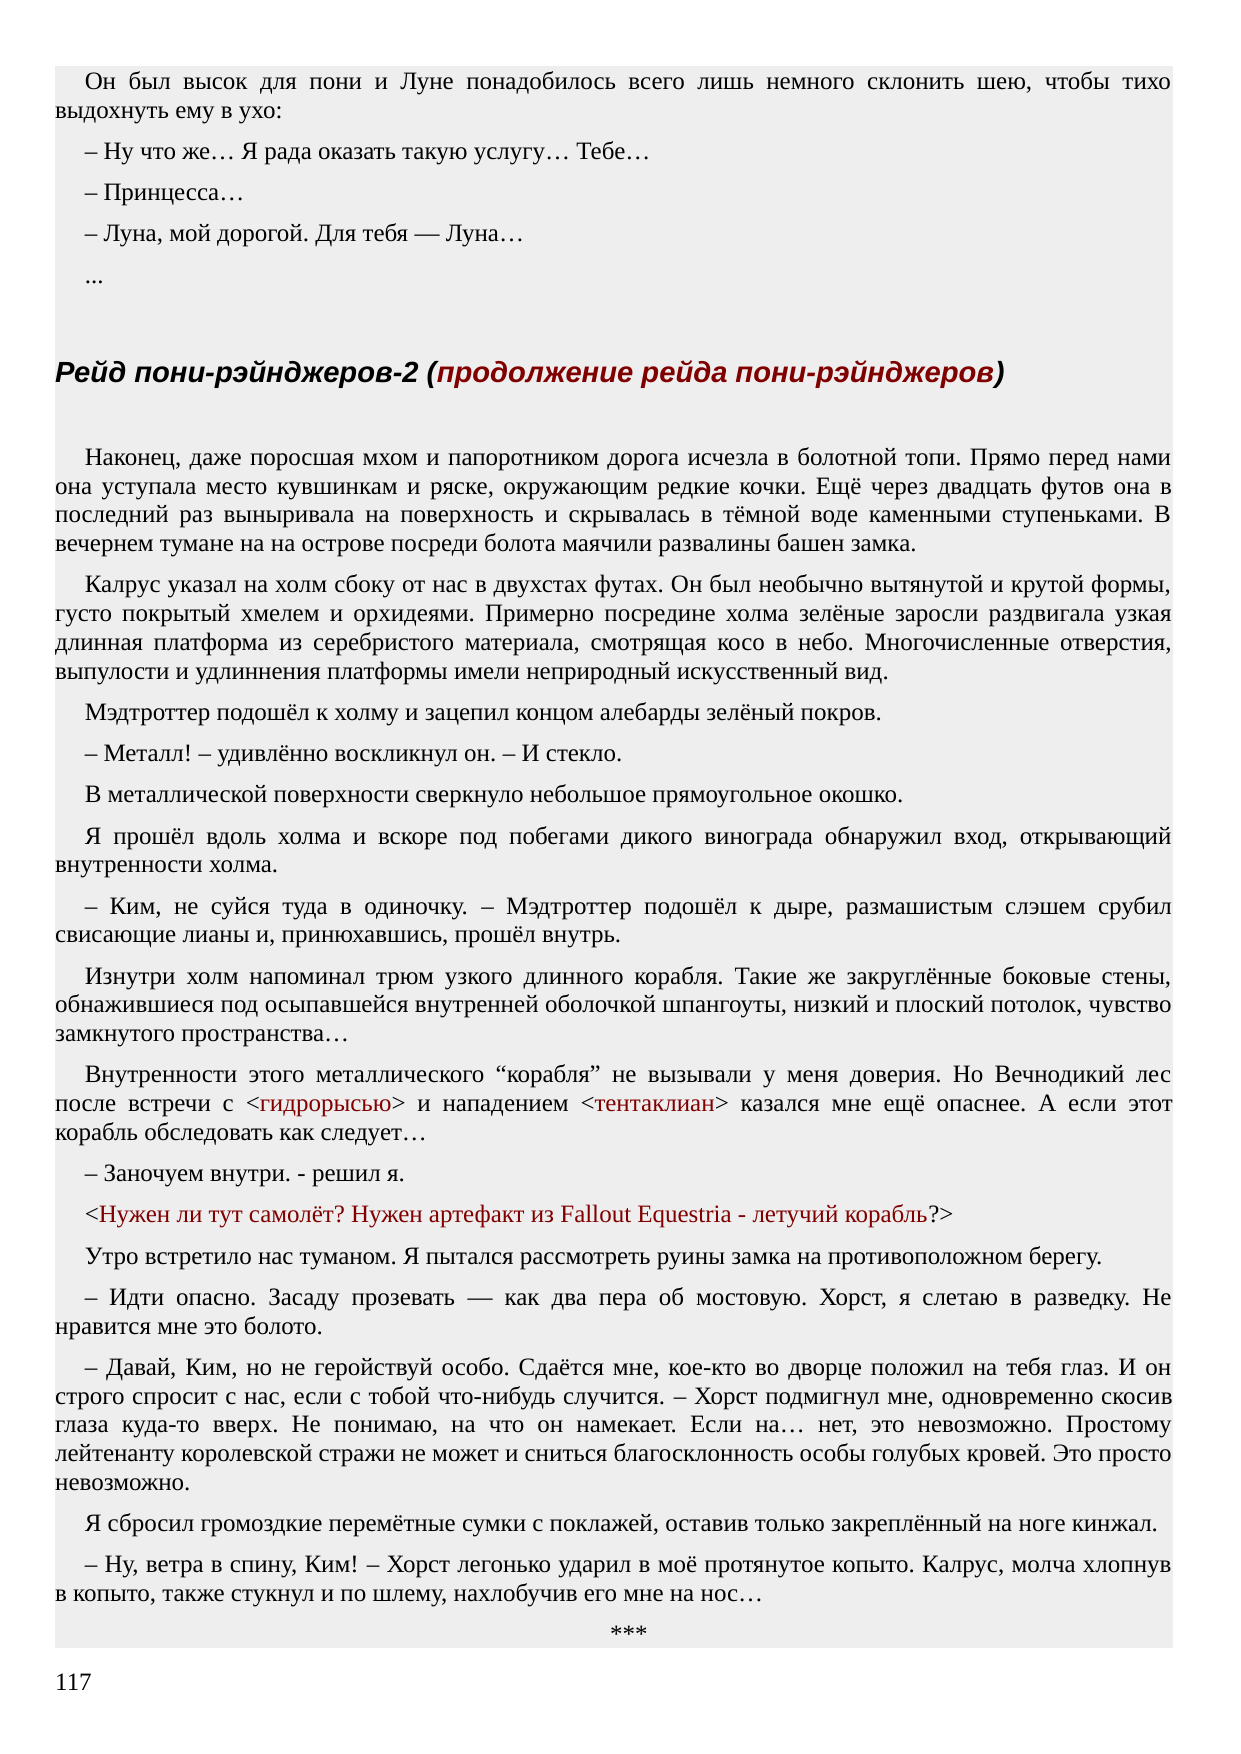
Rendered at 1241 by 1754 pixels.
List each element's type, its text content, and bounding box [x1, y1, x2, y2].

text – Металл! – удивлённо воскликнул он. – И стекло. [55, 738, 1173, 767]
text <Нужен ли тут самолёт? Нужен артефакт из Fallout Equestria - летучий корабль?> [55, 1199, 1173, 1228]
text Внутренности этого металлического “корабля” не вызывали у меня доверия. Но Вечнодикий лес после встречи с <гидрорысью> и нападением <тентаклиан> казался мне ещё опаснее. А если этот корабль обследовать как следует… [55, 1059, 1173, 1146]
text – Идти опасно. Засаду прозевать — как два пера об мостовую. Хорст, я слетаю в разведку. Не нравится мне это болото. [55, 1282, 1173, 1339]
subtitle Рейд пони-рэйнджеров-2 (продолжение рейда пони-рэйнджеров) [55, 355, 1173, 388]
text Я сбросил громоздкие перемётные сумки с поклажей, оставив только закреплённый на ноге кинжал. [55, 1508, 1173, 1537]
text Мэдтроттер подошёл к холму и зацепил концом алебарды зелёный покров. [55, 697, 1173, 726]
text – Давай, Ким, но не геройствуй особо. Сдаётся мне, кое-кто во дворце положил на тебя глаз. И он строго спросит с нас, если с тобой что-нибудь случится. – Хорст подмигнул мне, одновременно скосив глаза куда-то вверх. Не понимаю, на что он намекает. Если на… нет, это невозможно. Простому лейтенанту королевской стражи не может и сниться благосклонность особы голубых кровей. Это просто невозможно. [55, 1352, 1173, 1496]
text – Заночуем внутри. - решил я. [55, 1158, 1173, 1187]
text – Ну что же… Я рада оказать такую услугу… Тебе… [55, 136, 1173, 165]
text Он был высок для пони и Луне понадобилось всего лишь немного склонить шею, чтобы тихо выдохнуть ему в ухо: [55, 66, 1173, 123]
text Калрус указал на холм сбоку от нас в двухстах футах. Он был необычно вытянутой и крутой формы, густо покрытый хмелем и орхидеями. Примерно посредине холма зелёные заросли раздвигала узкая длинная платформа из серебристого материала, смотрящая косо в небо. Многочисленные отверстия, выпулости и удлиннения платформы имели неприродный искусственный вид. [55, 569, 1173, 684]
text Наконец, даже поросшая мхом и папоротником дорога исчезла в болотной топи. Прямо перед нами она уступала место кувшинкам и ряске, окружающим редкие кочки. Ещё через двадцать футов она в последний раз выныривала на поверхность и скрывалась в тёмной воде каменными ступеньками. В вечернем тумане на на острове посреди болота маячили развалины башен замка. [55, 442, 1173, 557]
text ... [55, 260, 1173, 288]
text – Ким, не суйся туда в одиночку. – Мэдтроттер подошёл к дыре, размашистым слэшем срубил свисающие лианы и, принюхавшись, прошёл внутрь. [55, 891, 1173, 948]
text В металлической поверхности сверкнуло небольшое прямоугольное окошко. [55, 779, 1173, 808]
text Изнутри холм напоминал трюм узкого длинного корабля. Такие же закруглённые боковые стены, обнажившиеся под осыпавшейся внутренней оболочкой шпангоуты, низкий и плоский потолок, чувство замкнутого пространства… [55, 961, 1173, 1047]
text – Принцесса… [55, 177, 1173, 206]
text – Луна, мой дорогой. Для тебя — Луна… [55, 218, 1173, 247]
text Я прошёл вдоль холма и вскоре под побегами дикого винограда обнаружил вход, открывающий внутренности холма. [55, 821, 1173, 878]
text – Ну, ветра в спину, Ким! – Хорст легонько ударил в моё протянутое копыто. Калрус, молча хлопнув в копыто, также стукнул и по шлему, нахлобучив его мне на нос… [55, 1549, 1173, 1607]
text *** [55, 1619, 1173, 1648]
text Утро встретило нас туманом. Я пытался рассмотреть руины замка на противоположном берегу. [55, 1241, 1173, 1269]
